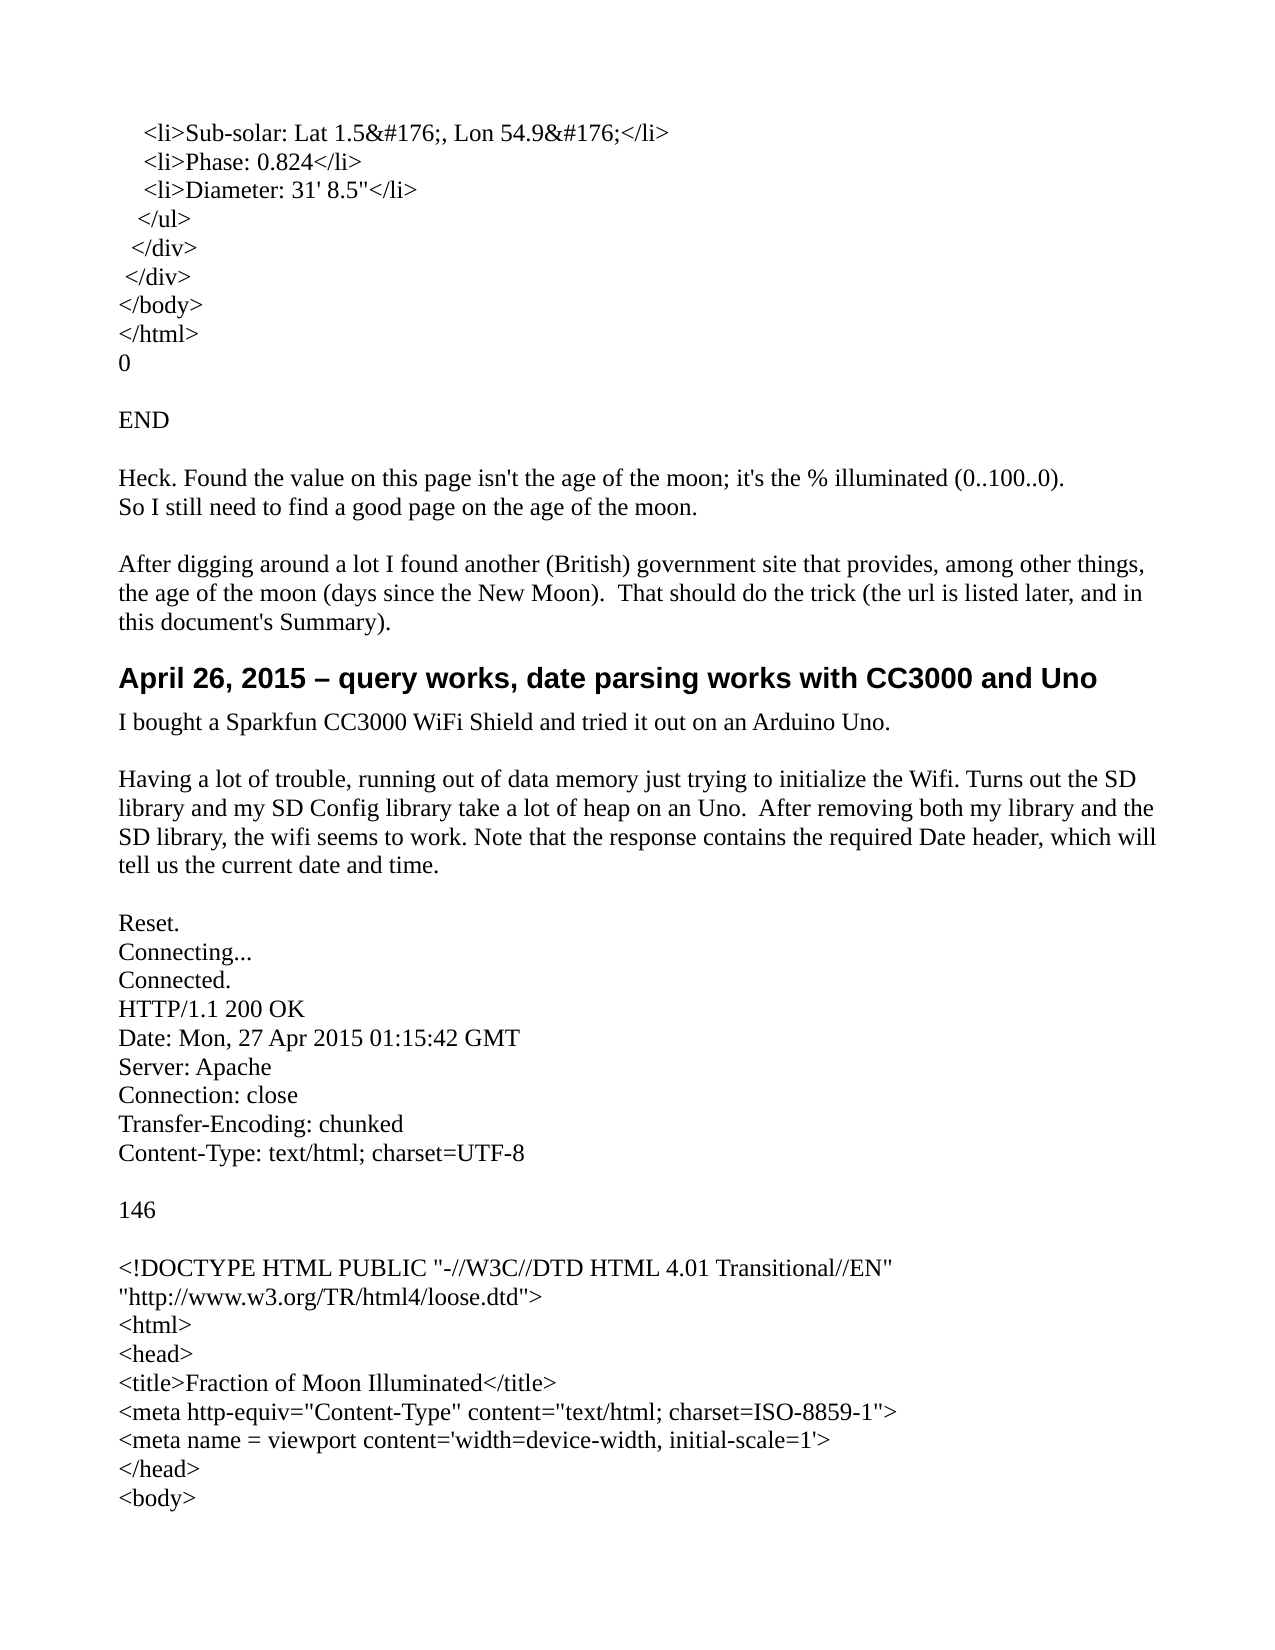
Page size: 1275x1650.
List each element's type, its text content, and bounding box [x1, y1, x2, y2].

text Reset. [118, 908, 1157, 937]
text HTTP/1.1 200 OK [118, 994, 1157, 1023]
text END [118, 406, 1157, 434]
text <li>Sub-solar: Lat 1.5&#176;, Lon 54.9&#176;</li> [118, 118, 1157, 147]
text </ul> [118, 204, 1157, 233]
text <title>Fraction of Moon Illuminated</title> [118, 1368, 1157, 1397]
text <html> [118, 1310, 1157, 1339]
text <head> [118, 1339, 1157, 1368]
text </div> [118, 262, 1157, 291]
text So I still need to find a good page on the age of the moon. [118, 492, 1157, 521]
text <li>Phase: 0.824</li> [118, 147, 1157, 176]
subtitle April 26, 2015 – query works, date parsing works with CC3000 and Uno [118, 661, 1157, 694]
text Connected. [118, 965, 1157, 994]
text After digging around a lot I found another (British) government site that provides, among other things, the age of the moon (days since the New Moon). That should do the trick (the url is listed later, and in this document's Summary). [118, 549, 1157, 636]
text Heck. Found the value on this page isn't the age of the moon; it's the % illuminated (0..100..0). [118, 463, 1157, 492]
text </div> [118, 233, 1157, 262]
text I bought a Sparkfun CC3000 WiFi Shield and tried it out on an Arduino Uno. [118, 707, 1157, 735]
text 146 [118, 1195, 1157, 1224]
text <!DOCTYPE HTML PUBLIC "-//W3C//DTD HTML 4.01 Transitional//EN" "http://www.w3.org/TR/html4/loose.dtd"> [118, 1253, 1157, 1310]
text Content-Type: text/html; charset=UTF-8 [118, 1138, 1157, 1167]
text </html> [118, 319, 1157, 348]
text 0 [118, 348, 1157, 377]
text Date: Mon, 27 Apr 2015 01:15:42 GMT [118, 1023, 1157, 1052]
text <meta http-equiv="Content-Type" content="text/html; charset=ISO-8859-1"> [118, 1397, 1157, 1425]
text Server: Apache [118, 1052, 1157, 1080]
text <body> [118, 1483, 1157, 1512]
text <li>Diameter: 31' 8.5"</li> [118, 176, 1157, 204]
text </body> [118, 291, 1157, 319]
text Transfer-Encoding: chunked [118, 1109, 1157, 1138]
text <meta name = viewport content='width=device-width, initial-scale=1'> [118, 1425, 1157, 1454]
text Connecting... [118, 937, 1157, 965]
text </head> [118, 1454, 1157, 1483]
text Connection: close [118, 1080, 1157, 1109]
text Having a lot of trouble, running out of data memory just trying to initialize the Wifi. Turns out the SD library and my SD Config library take a lot of heap on an Uno. After removing both my library and the SD library, the wifi seems to work. Note that the response contains the required Date header, which will tell us the current date and time. [118, 764, 1157, 879]
